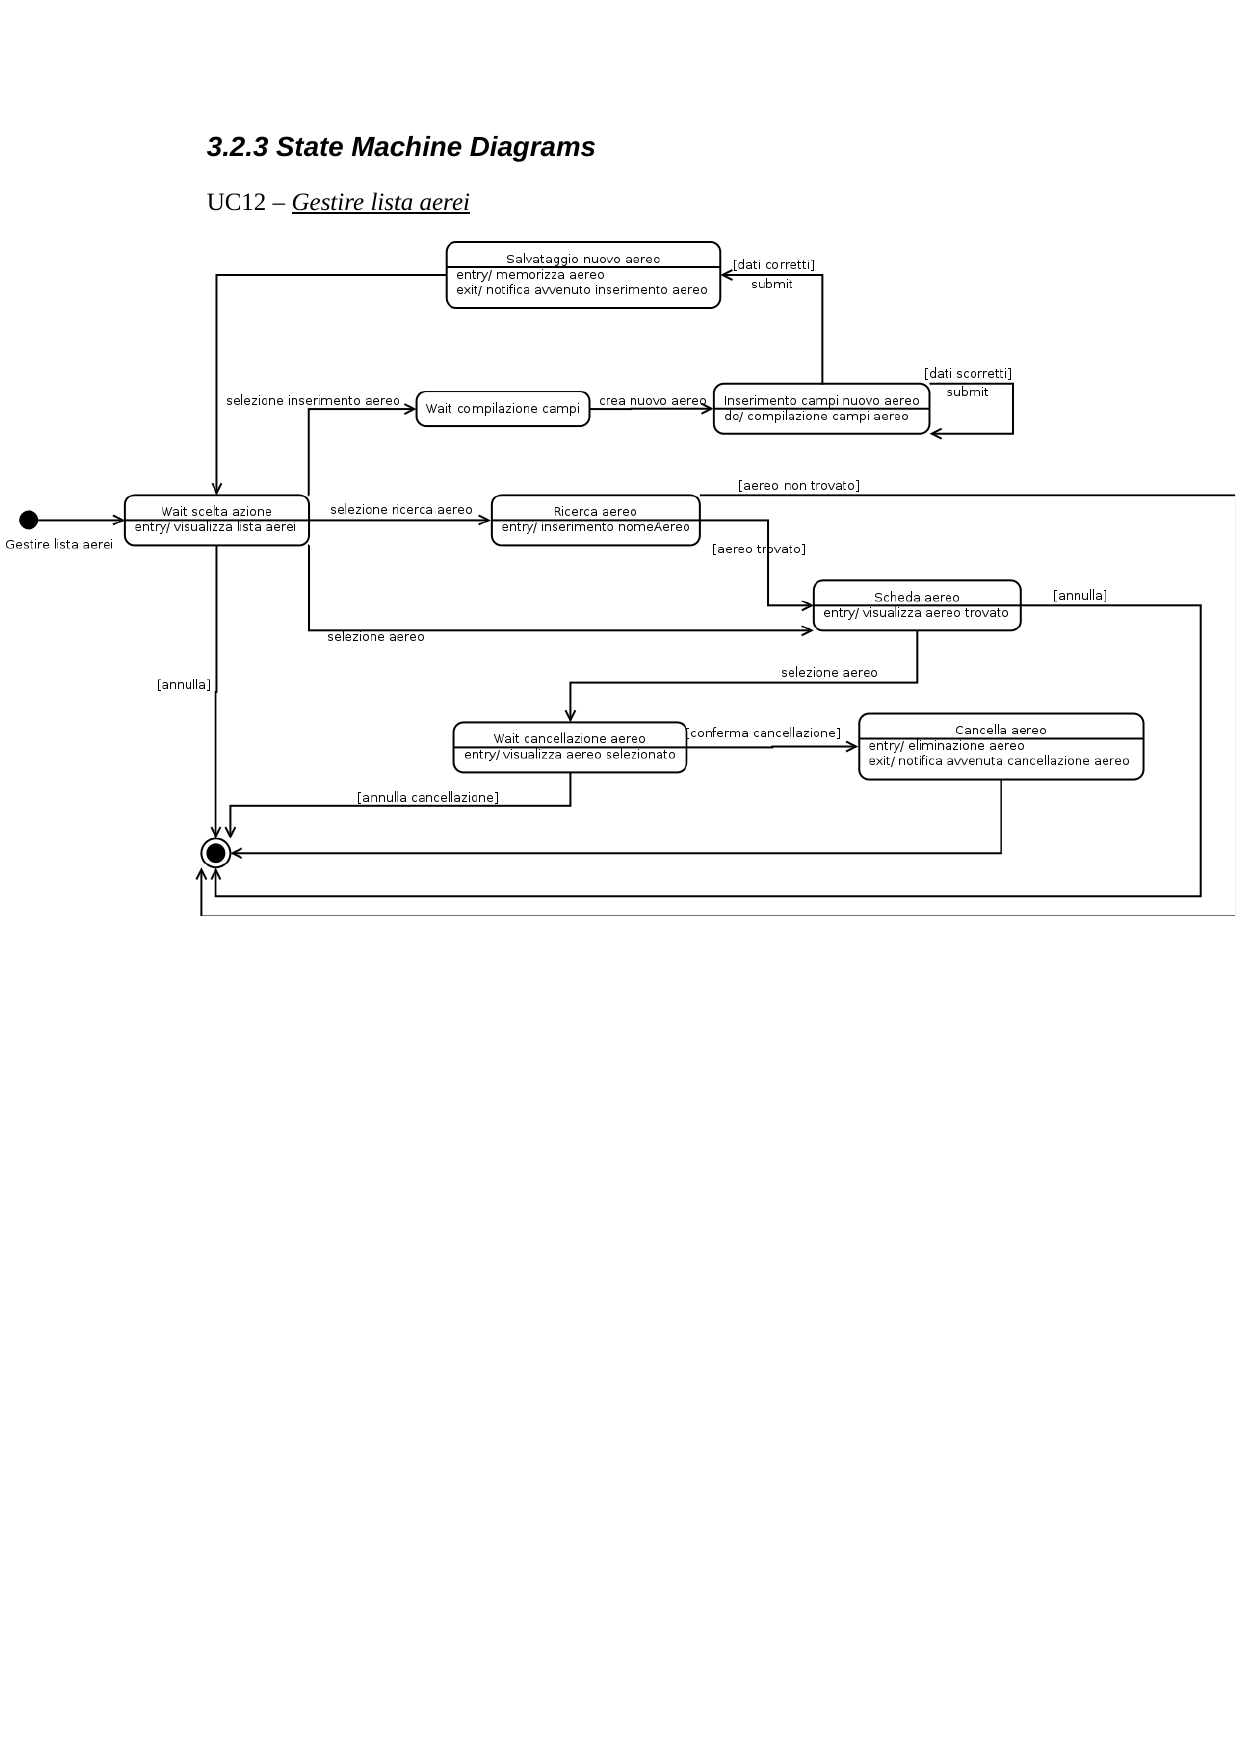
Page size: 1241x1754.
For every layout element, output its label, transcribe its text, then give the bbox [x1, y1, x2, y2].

subtitle UC12 – Gestire lista aerei [207, 187, 1122, 216]
subtitle 3.2.3 State Machine Diagrams [207, 131, 1122, 162]
picture [5, 234, 1235, 916]
